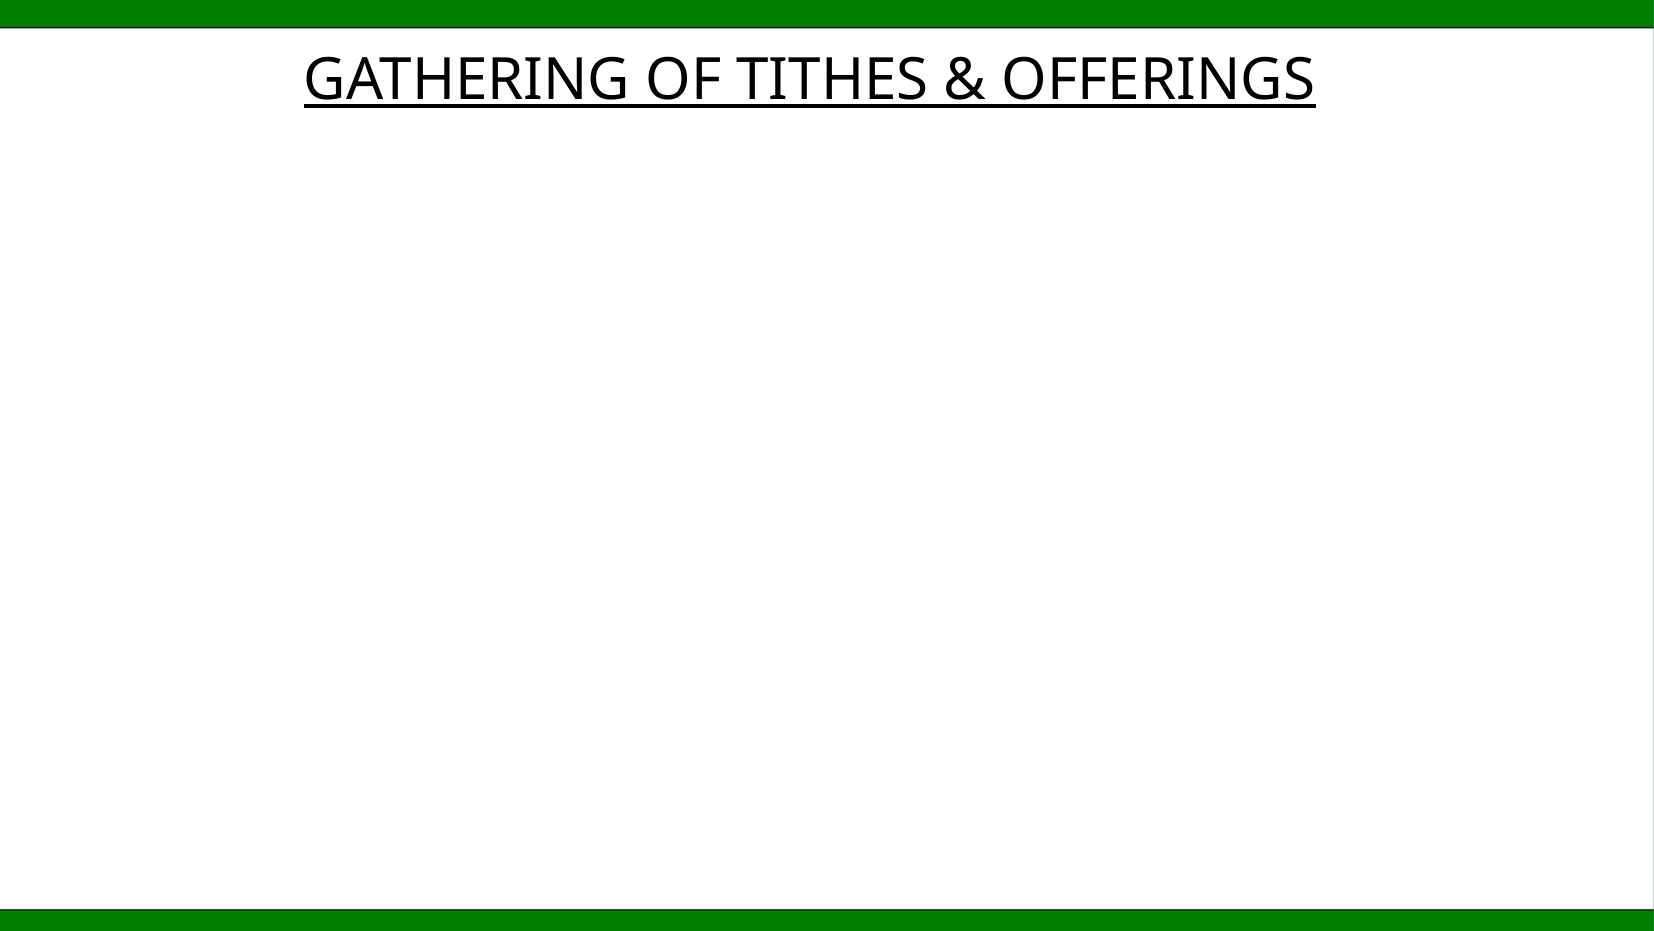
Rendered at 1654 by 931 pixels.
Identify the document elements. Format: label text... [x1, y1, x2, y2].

text_box GATHERING OF TITHES & OFFERINGS [150, 30, 1471, 123]
picture [0, 0, 1654, 931]
